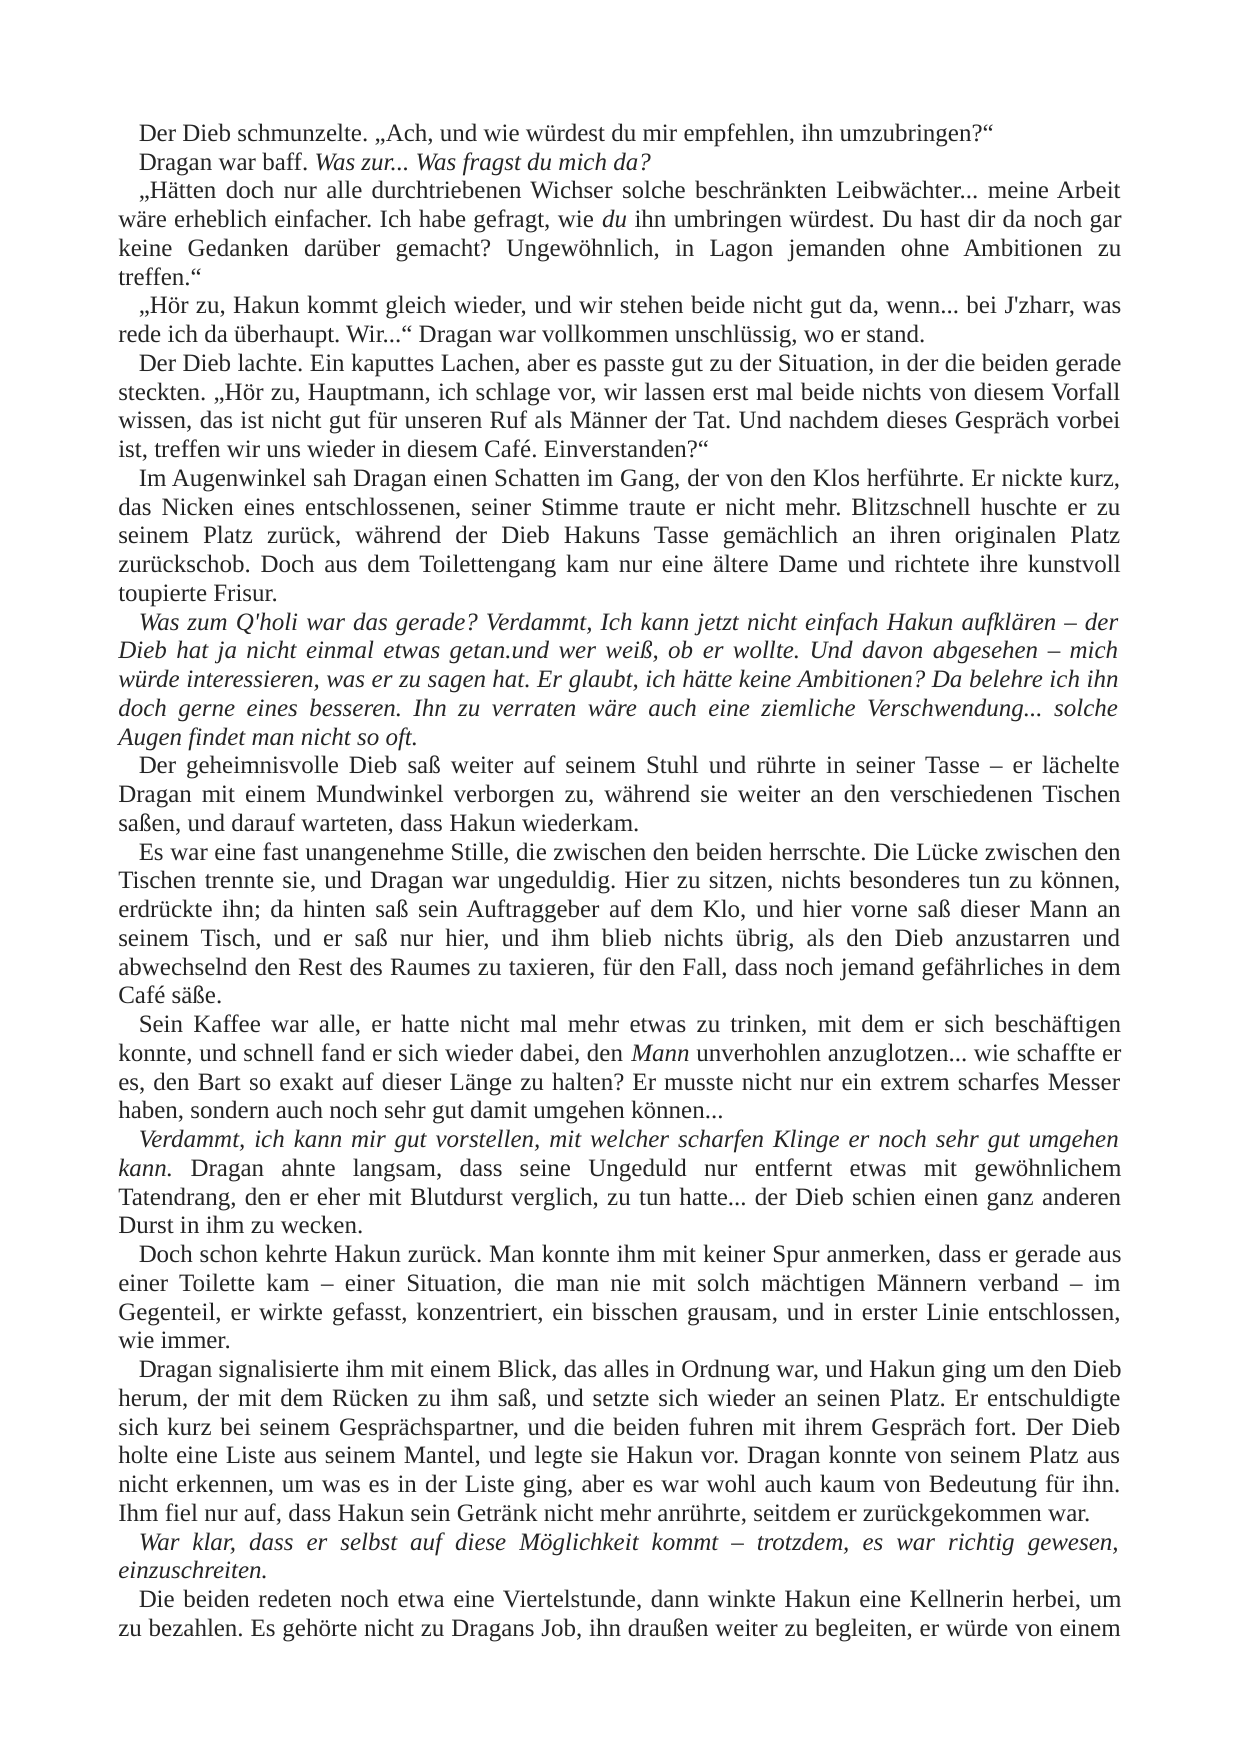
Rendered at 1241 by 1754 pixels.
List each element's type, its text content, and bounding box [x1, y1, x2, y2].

text Es war eine fast unangenehme Stille, die zwischen den beiden herrschte. Die Lücke zwischen den Tischen trennte sie, und Dragan war ungeduldig. Hier zu sitzen, nichts besonderes tun zu können, erdrückte ihn; da hinten saß sein Auftraggeber auf dem Klo, und hier vorne saß dieser Mann an seinem Tisch, und er saß nur hier, und ihm blieb nichts übrig, als den Dieb anzustarren und abwechselnd den Rest des Raumes zu taxieren, für den Fall, dass noch jemand gefährliches in dem Café säße. [118, 837, 1122, 1009]
text „Hätten doch nur alle durchtriebenen Wichser solche beschränkten Leibwächter... meine Arbeit wäre erheblich einfacher. Ich habe gefragt, wie du ihn umbringen würdest. Du hast dir da noch gar keine Gedanken darüber gemacht? Ungewöhnlich, in Lagon jemanden ohne Ambitionen zu treffen.“ [118, 176, 1122, 291]
text Der Dieb schmunzelte. „Ach, und wie würdest du mir empfehlen, ihn umzubringen?“ [118, 118, 1122, 147]
text Was zum Q'holi war das gerade? Verdammt, Ich kann jetzt nicht einfach Hakun aufklären – der Dieb hat ja nicht einmal etwas getan.und wer weiß, ob er wollte. Und davon abgesehen – mich würde interessieren, was er zu sagen hat. Er glaubt, ich hätte keine Ambitionen? Da belehre ich ihn doch gerne eines besseren. Ihn zu verraten wäre auch eine ziemliche Verschwendung... solche Augen findet man nicht so oft. [118, 607, 1122, 751]
text Im Augenwinkel sah Dragan einen Schatten im Gang, der von den Klos herführte. Er nickte kurz, das Nicken eines entschlossenen, seiner Stimme traute er nicht mehr. Blitzschnell huschte er zu seinem Platz zurück, während der Dieb Hakuns Tasse gemächlich an ihren originalen Platz zurückschob. Doch aus dem Toilettengang kam nur eine ältere Dame und richtete ihre kunstvoll toupierte Frisur. [118, 463, 1122, 607]
text Dragan war baff. Was zur... Was fragst du mich da? [118, 147, 1122, 176]
text War klar, dass er selbst auf diese Möglichkeit kommt – trotzdem, es war richtig gewesen, einzuschreiten. [118, 1527, 1122, 1584]
text Sein Kaffee war alle, er hatte nicht mal mehr etwas zu trinken, mit dem er sich beschäftigen konnte, und schnell fand er sich wieder dabei, den Mann unverhohlen anzuglotzen... wie schaffte er es, den Bart so exakt auf dieser Länge zu halten? Er musste nicht nur ein extrem scharfes Messer haben, sondern auch noch sehr gut damit umgehen können... [118, 1009, 1122, 1124]
text Die beiden redeten noch etwa eine Viertelstunde, dann winkte Hakun eine Kellnerin herbei, um zu bezahlen. Es gehörte nicht zu Dragans Job, ihn draußen weiter zu begleiten, er würde von einem [118, 1584, 1122, 1642]
text „Hör zu, Hakun kommt gleich wieder, und wir stehen beide nicht gut da, wenn... bei J'zharr, was rede ich da überhaupt. Wir...“ Dragan war vollkommen unschlüssig, wo er stand. [118, 291, 1122, 348]
text Doch schon kehrte Hakun zurück. Man konnte ihm mit keiner Spur anmerken, dass er gerade aus einer Toilette kam – einer Situation, die man nie mit solch mächtigen Männern verband – im Gegenteil, er wirkte gefasst, konzentriert, ein bisschen grausam, und in erster Linie entschlossen, wie immer. [118, 1239, 1122, 1354]
text Dragan signalisierte ihm mit einem Blick, das alles in Ordnung war, und Hakun ging um den Dieb herum, der mit dem Rücken zu ihm saß, und setzte sich wieder an seinen Platz. Er entschuldigte sich kurz bei seinem Gesprächspartner, und die beiden fuhren mit ihrem Gespräch fort. Der Dieb holte eine Liste aus seinem Mantel, und legte sie Hakun vor. Dragan konnte von seinem Platz aus nicht erkennen, um was es in der Liste ging, aber es war wohl auch kaum von Bedeutung für ihn. Ihm fiel nur auf, dass Hakun sein Getränk nicht mehr anrührte, seitdem er zurückgekommen war. [118, 1354, 1122, 1527]
text Verdammt, ich kann mir gut vorstellen, mit welcher scharfen Klinge er noch sehr gut umgehen kann. Dragan ahnte langsam, dass seine Ungeduld nur entfernt etwas mit gewöhnlichem Tatendrang, den er eher mit Blutdurst verglich, zu tun hatte... der Dieb schien einen ganz anderen Durst in ihm zu wecken. [118, 1124, 1122, 1239]
text Der geheimnisvolle Dieb saß weiter auf seinem Stuhl und rührte in seiner Tasse – er lächelte Dragan mit einem Mundwinkel verborgen zu, während sie weiter an den verschiedenen Tischen saßen, und darauf warteten, dass Hakun wiederkam. [118, 751, 1122, 837]
text Der Dieb lachte. Ein kaputtes Lachen, aber es passte gut zu der Situation, in der die beiden gerade steckten. „Hör zu, Hauptmann, ich schlage vor, wir lassen erst mal beide nichts von diesem Vorfall wissen, das ist nicht gut für unseren Ruf als Männer der Tat. Und nachdem dieses Gespräch vorbei ist, treffen wir uns wieder in diesem Café. Einverstanden?“ [118, 348, 1122, 463]
